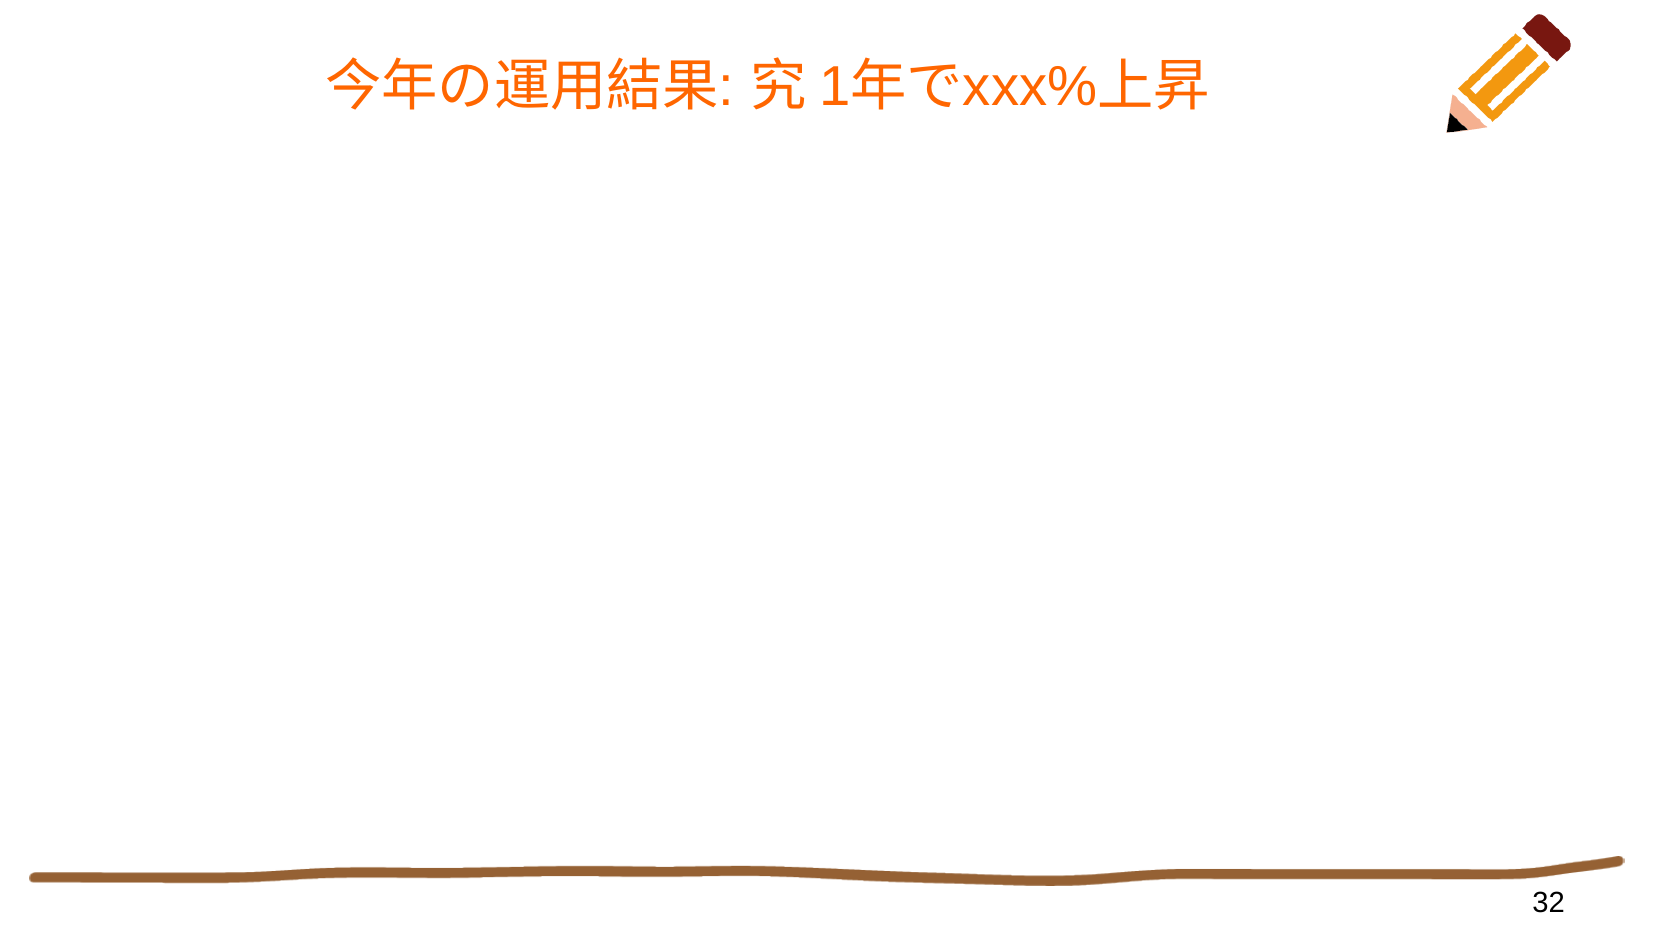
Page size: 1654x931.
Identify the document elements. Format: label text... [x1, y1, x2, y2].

title 今年の運用結果: 究 1年でxxx%上昇 [88, 29, 1447, 133]
picture [29, 856, 1625, 886]
picture [1446, 14, 1571, 133]
